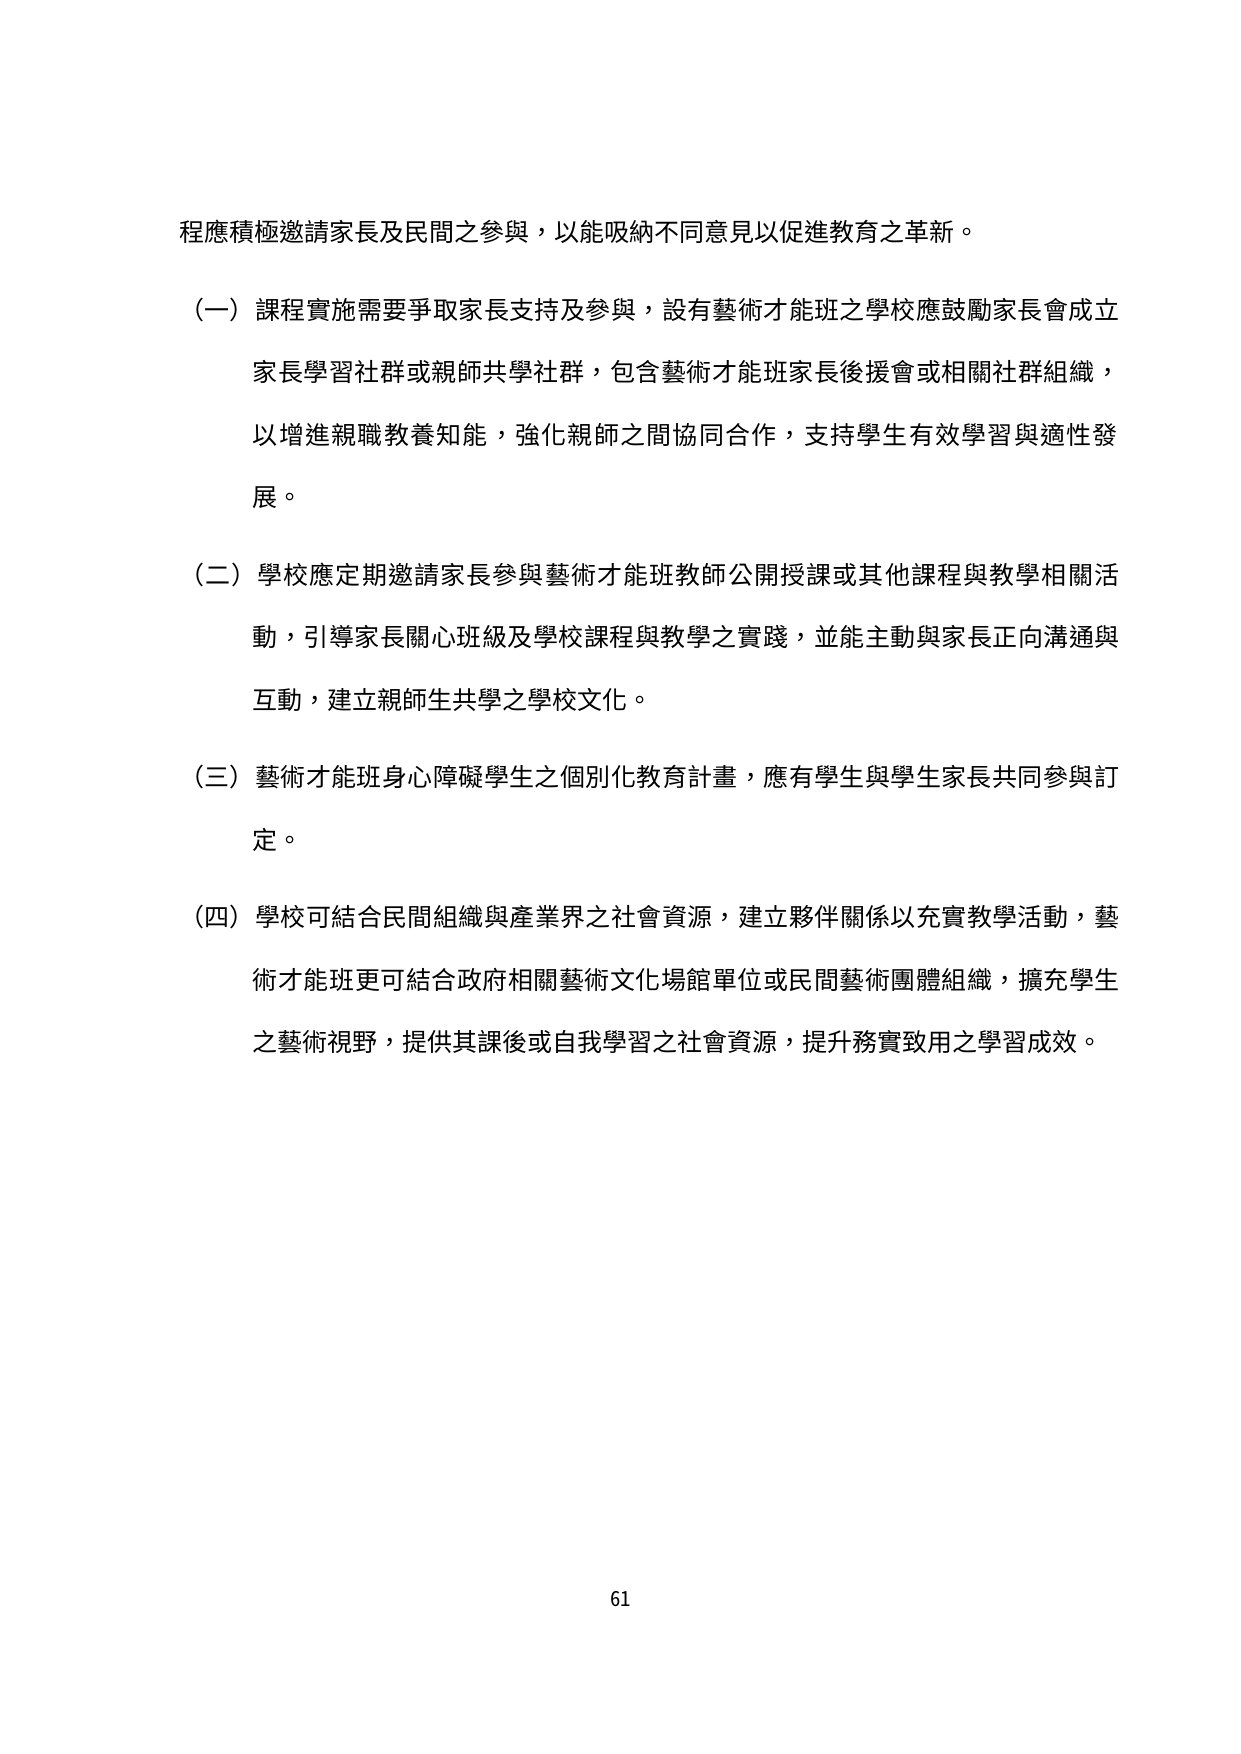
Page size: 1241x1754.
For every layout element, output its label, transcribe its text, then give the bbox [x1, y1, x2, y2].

text （三）藝術才能班身心障礙學生之個別化教育計畫，應有學生與學生家長共同參與訂定。 [179, 734, 1120, 859]
text （四）學校可結合民間組織與產業界之社會資源，建立夥伴關係以充實教學活動，藝術才能班更可結合政府相關藝術文化場館單位或民間藝術團體組織，擴充學生之藝術視野，提供其課後或自我學習之社會資源，提升務實致用之學習成效。 [179, 874, 1120, 1062]
text 程應積極邀請家長及民間之參與，以能吸納不同意見以促進教育之革新。 [179, 189, 1120, 252]
text （二）學校應定期邀請家長參與藝術才能班教師公開授課或其他課程與教學相關活動，引導家長關心班級及學校課程與教學之實踐，並能主動與家長正向溝通與互動，建立親師生共學之學校文化。 [179, 532, 1120, 719]
text （一）課程實施需要爭取家長支持及參與，設有藝術才能班之學校應鼓勵家長會成立家長學習社群或親師共學社群，包含藝術才能班家長後援會或相關社群組織，以增進親職教養知能，強化親師之間協同合作，支持學生有效學習與適性發展。 [179, 267, 1120, 517]
